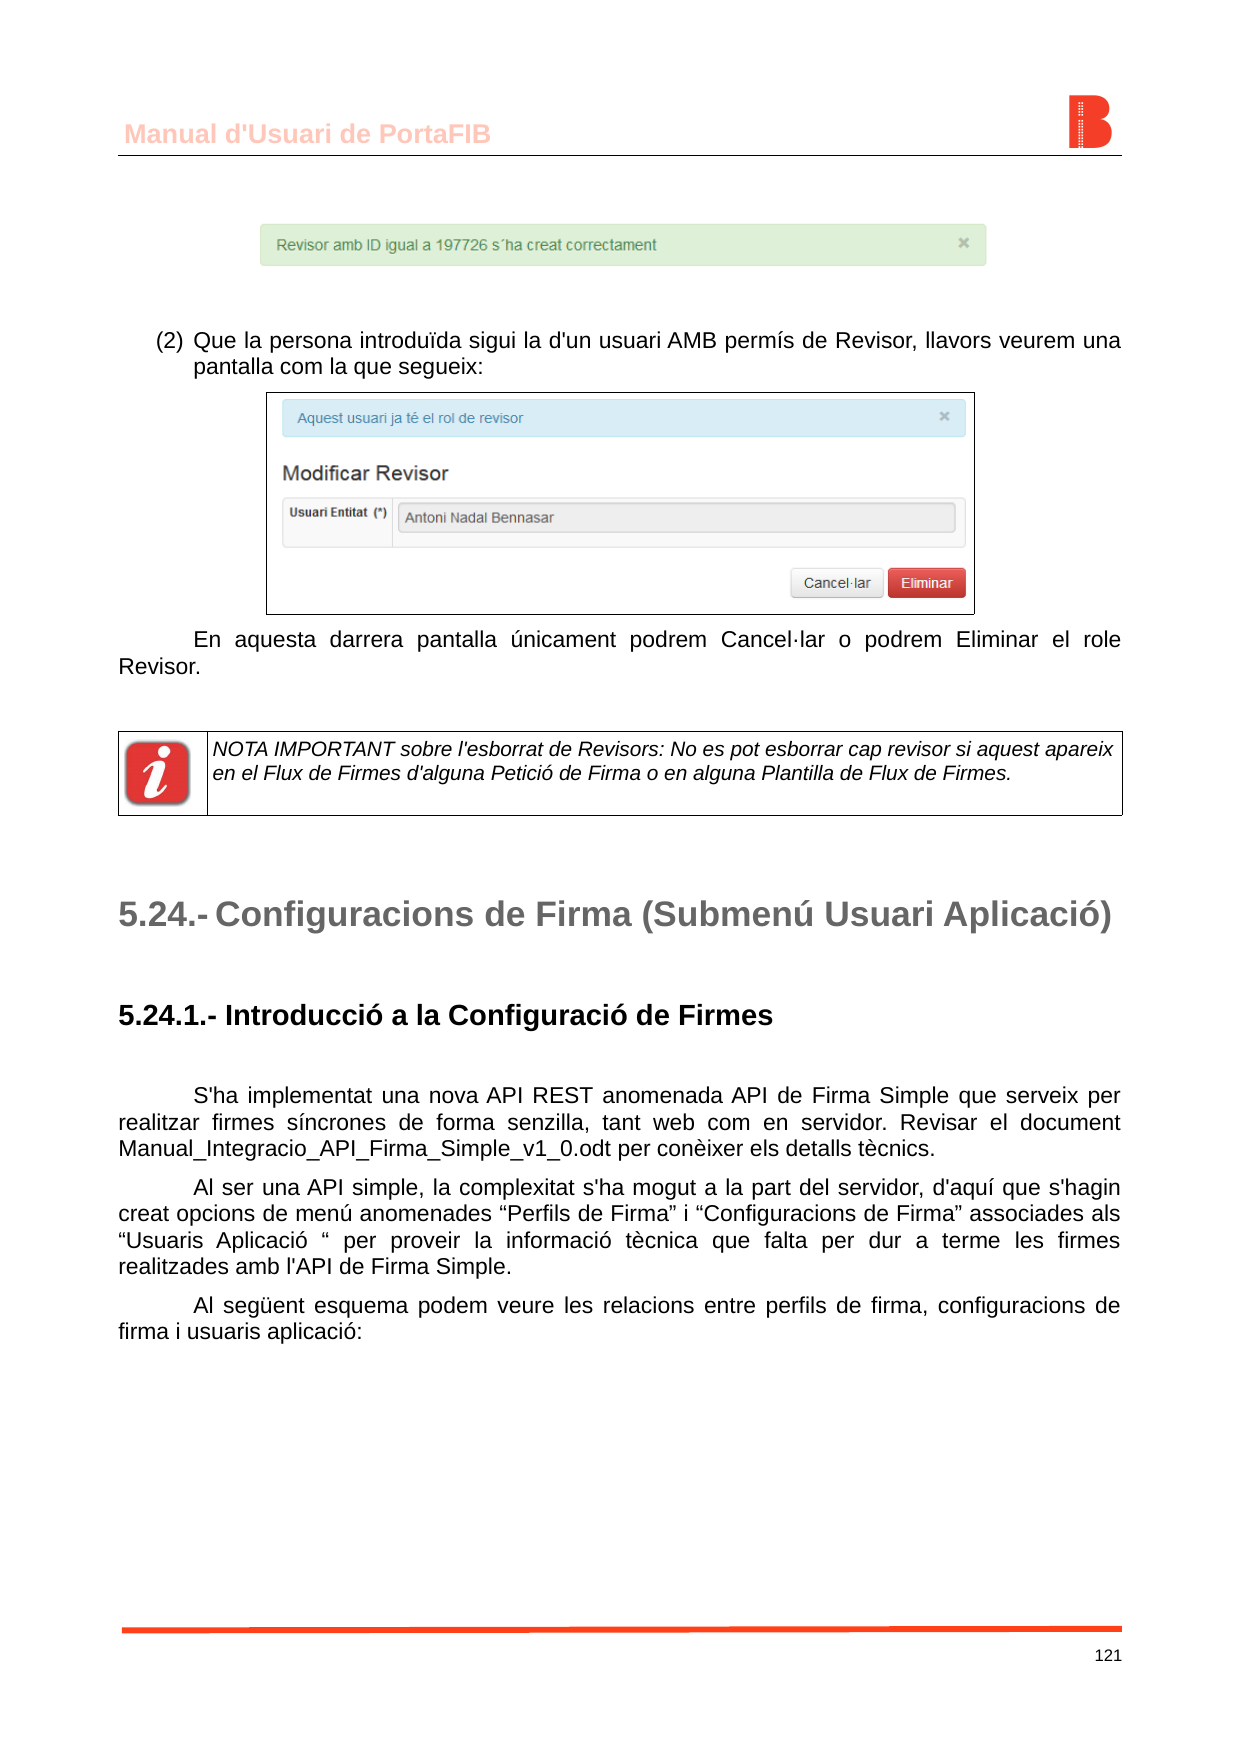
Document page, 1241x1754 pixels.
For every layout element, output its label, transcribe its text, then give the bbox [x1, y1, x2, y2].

picture [123, 739, 192, 807]
text S'ha implementat una nova API REST anomenada API de Firma Simple que serveix per realitzar firmes síncrones de forma senzilla, tant web com en servidor. Revisar el document Manual_Integracio_API_Firma_Simple_v1_0.odt per conèixer els detalls tècnics. [118, 1082, 1122, 1162]
subtitle Introducció a la Configuració de Firmes [118, 998, 1122, 1031]
text Al ser una API simple, la complexitat s'ha mogut a la part del servidor, d'aquí que s'hagin creat opcions de menú anomenades “Perfils de Firma” i “Configuracions de Firma” associades als “Usuaris Aplicació “ per proveir la informació tècnica que falta per dur a terme les firmes realitzades amb l'API de Firma Simple. [118, 1174, 1122, 1279]
table_header [119, 732, 195, 815]
text En aquesta darrera pantalla únicament podrem Cancel·lar o podrem Eliminar el role Revisor. [118, 626, 1122, 679]
list Que la persona introduïda sigui la d'un usuari AMB permís de Revisor, llavors veurem una pantalla com la que segueix: [156, 327, 1122, 379]
text Al següent esquema podem veure les relacions entre perfils de firma, configuracions de firma i usuaris aplicació: [118, 1292, 1122, 1345]
table_header NOTA IMPORTANT sobre l'esborrat de Revisors: No es pot esborrar cap revisor si aquest apareix en el Flux de Firmes d'alguna Petició de Firma o en alguna Plantilla de Flux de Firmes. [208, 732, 1122, 815]
subtitle Configuracions de Firma (Submenú Usuari Aplicació) [118, 893, 1122, 934]
picture [1063, 94, 1117, 150]
picture [269, 395, 972, 611]
table_header [195, 732, 207, 815]
picture [247, 215, 993, 276]
